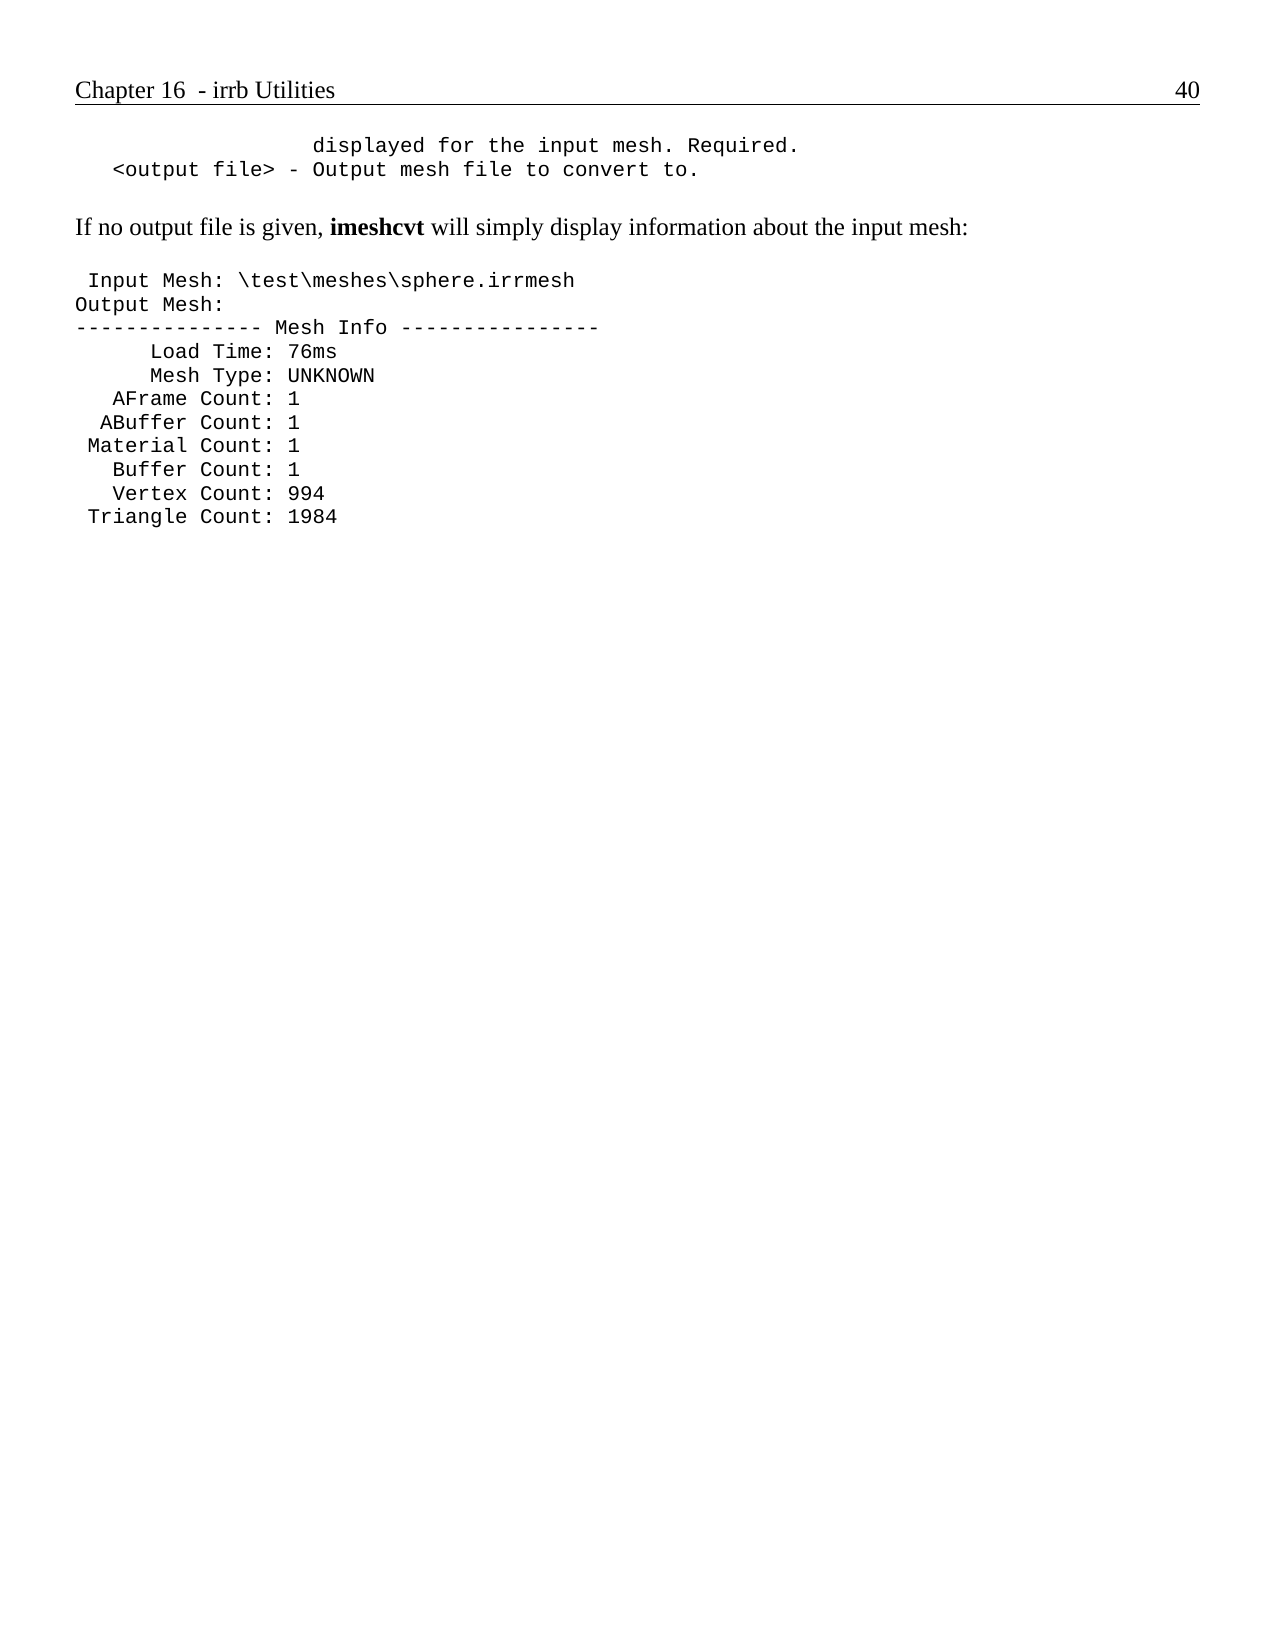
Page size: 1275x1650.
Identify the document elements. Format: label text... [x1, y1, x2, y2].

table_header displayed for the input mesh. Required. <output file> - Output mesh file to convert to. If no output file is given, imeshcvt will simply display information about the input mesh: Input Mesh: \test\meshes\sphere.irrmesh Output Mesh: --------------- Mesh Info ---------------- Load Time: 76ms Mesh Type: UNKNOWN AFrame Count: 1 ABuffer Count: 1 Material Count: 1 Buffer Count: 1 Vertex Count: 994 Triangle Count: 1984 [75, 135, 1200, 559]
